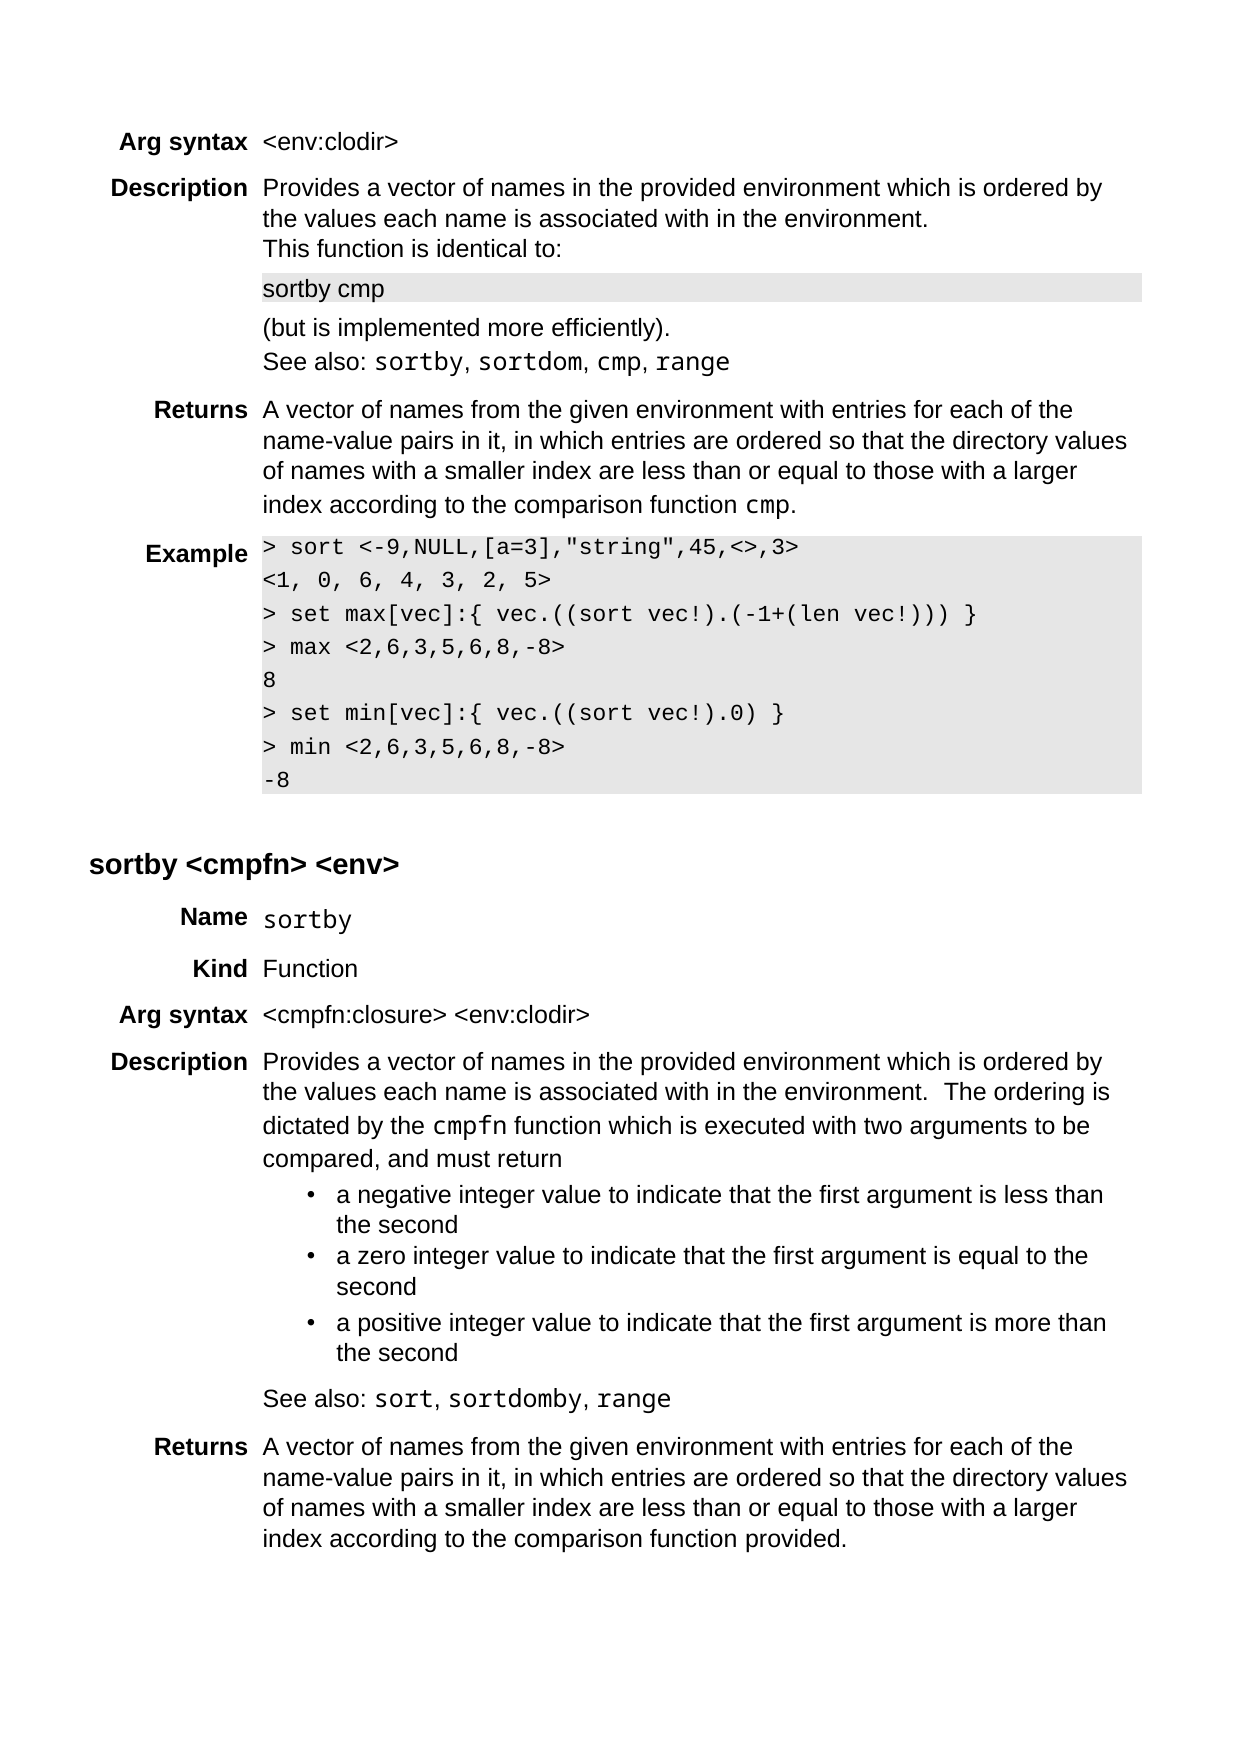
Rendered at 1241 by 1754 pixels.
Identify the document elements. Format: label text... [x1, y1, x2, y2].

table_cell A vector of names from the given environment with entries for each of the name-value pairs in it, in which entries are ordered so that the directory values of names with a smaller index are less than or equal to those with a larger index according to the comparison function provided. [260, 1424, 1145, 1561]
table_cell Returns [89, 386, 259, 530]
table_cell Returns [89, 1424, 259, 1561]
table_cell Function [260, 945, 1145, 991]
table_cell Arg syntax [89, 991, 259, 1038]
table_cell Arg syntax [89, 118, 259, 164]
table_cell Description [89, 1038, 259, 1423]
subtitle sortby <cmpfn> <env> [88, 847, 1145, 881]
table_cell Provides a vector of names in the provided environment which is ordered by the values each name is associated with in the environment. This function is identical to: sortby cmp (but is implemented more efficiently). See also: sortby, sortdom, cmp, range [260, 165, 1145, 386]
table_header Name [89, 893, 259, 945]
table_cell Kind [89, 945, 259, 991]
table_cell Provides a vector of names in the provided environment which is ordered by the values each name is associated with in the environment. The ordering is dictated by the cmpfn function which is executed with two arguments to be compared, and must return a negative integer value to indicate that the first argument is less than the second a zero integer value to indicate that the first argument is equal to the second a positive integer value to indicate that the first argument is more than the second See also: sort, sortdomby, range [260, 1038, 1145, 1423]
table_cell <cmpfn:closure> <env:clodir> [260, 991, 1145, 1038]
table_cell A vector of names from the given environment with entries for each of the name-value pairs in it, in which entries are ordered so that the directory values of names with a smaller index are less than or equal to those with a larger index according to the comparison function cmp. [260, 386, 1145, 530]
table_header sortby [260, 893, 1145, 945]
table_cell Description [89, 165, 259, 386]
table_cell > sort <-9,NULL,[a=3],"string",45,<>,3> <1, 0, 6, 4, 3, 2, 5> > set max[vec]:{ vec.((sort vec!).(-1+(len vec!))) } > max <2,6,3,5,6,8,-8> 8 > set min[vec]:{ vec.((sort vec!).0) } > min <2,6,3,5,6,8,-8> -8 [260, 530, 1145, 800]
table_cell <env:clodir> [260, 118, 1145, 164]
table_cell Example [89, 530, 259, 800]
